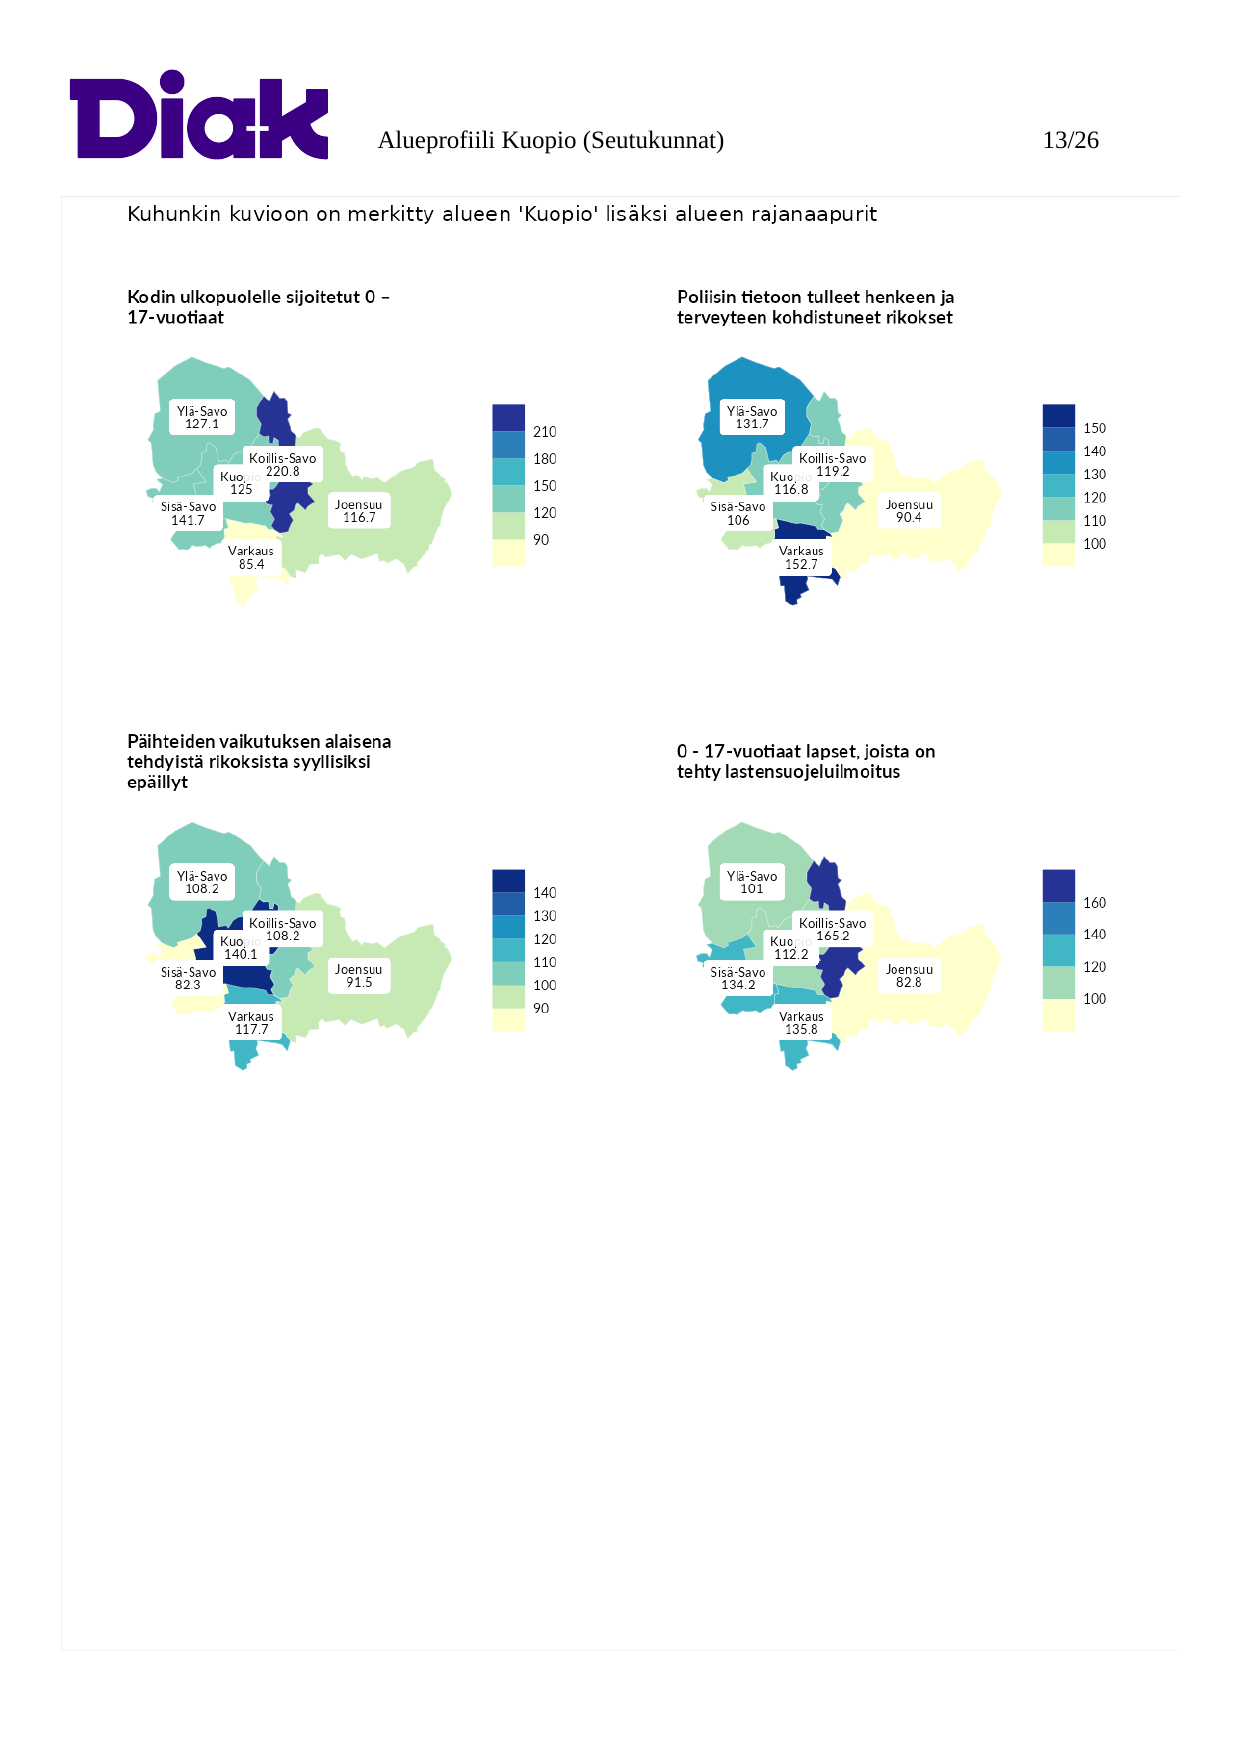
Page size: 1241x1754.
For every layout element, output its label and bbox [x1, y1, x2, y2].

picture [61, 196, 1179, 1651]
